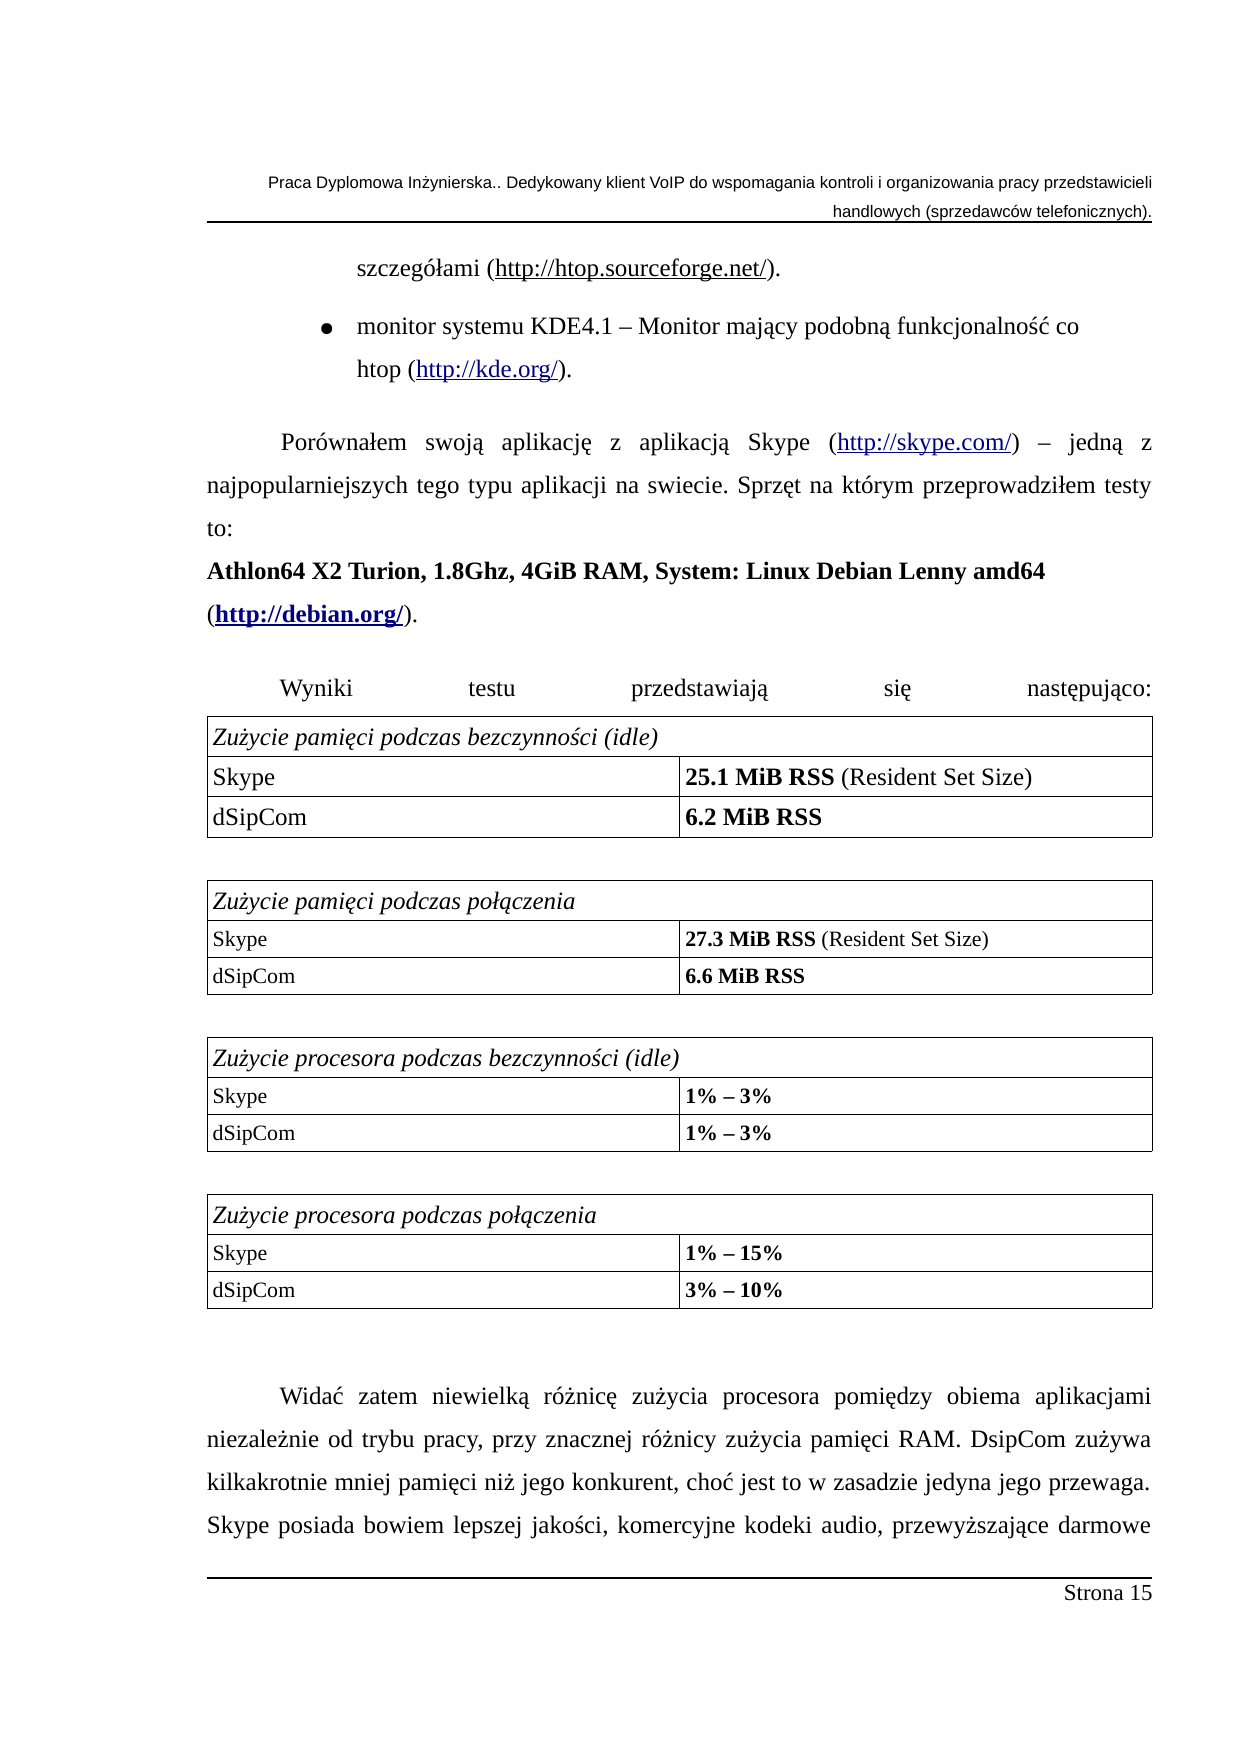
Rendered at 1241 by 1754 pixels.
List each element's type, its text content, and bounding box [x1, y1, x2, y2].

list monitor systemu KDE4.1 – Monitor mający podobną funkcjonalność co htop (http://kde.org/). [319, 311, 1122, 383]
table_cell 27.3 MiB RSS (Resident Set Size) [680, 921, 1152, 957]
table_header Zużycie procesora podczas połączenia [208, 1195, 1152, 1234]
table_cell Skype [208, 1078, 679, 1114]
table_cell dSipCom [208, 1272, 679, 1308]
table_cell 25.1 MiB RSS (Resident Set Size) [680, 757, 1152, 796]
text Athlon64 X2 Turion, 1.8Ghz, 4GiB RAM, System: Linux Debian Lenny amd64 (http://debian.org/). [207, 556, 1152, 628]
table_cell 3% – 10% [680, 1272, 1152, 1308]
table_cell Skype [208, 921, 679, 957]
table_cell dSipCom [208, 797, 679, 837]
text Porównałem swoją aplikację z aplikacją Skype (http://skype.com/) – jedną z najpopularniejszych tego typu aplikacji na swiecie. Sprzęt na którym przeprowadziłem testy to: [207, 427, 1152, 542]
table_cell 1% – 3% [680, 1115, 1152, 1151]
table_header Zużycie procesora podczas bezczynności (idle) [208, 1038, 1152, 1077]
table_header Zużycie pamięci podczas połączenia [208, 881, 1152, 920]
table_cell 6.6 MiB RSS [680, 958, 1152, 994]
table_cell Skype [208, 1235, 679, 1271]
table_cell 1% – 15% [680, 1235, 1152, 1271]
table_cell dSipCom [208, 1115, 679, 1151]
table_cell dSipCom [208, 958, 679, 994]
table_cell 6.2 MiB RSS [680, 797, 1152, 837]
text Widać zatem niewielką różnicę zużycia procesora pomiędzy obiema aplikacjami niezależnie od trybu pracy, przy znacznej różnicy zużycia pamięci RAM. DsipCom zużywa kilkakrotnie mniej pamięci niż jego konkurent, choć jest to w zasadzie jedyna jego przewaga. Skype posiada bowiem lepszej jakości, komercyjne kodeki audio, przewyższające darmowe [207, 1381, 1152, 1539]
table_cell Skype [208, 757, 679, 796]
text Wyniki testu przedstawiają się następująco: [207, 673, 1152, 701]
table_header Zużycie pamięci podczas bezczynności (idle) [208, 717, 1152, 756]
list szczegółami (http://htop.sourceforge.net/). [319, 253, 1122, 281]
table_cell 1% – 3% [680, 1078, 1152, 1114]
